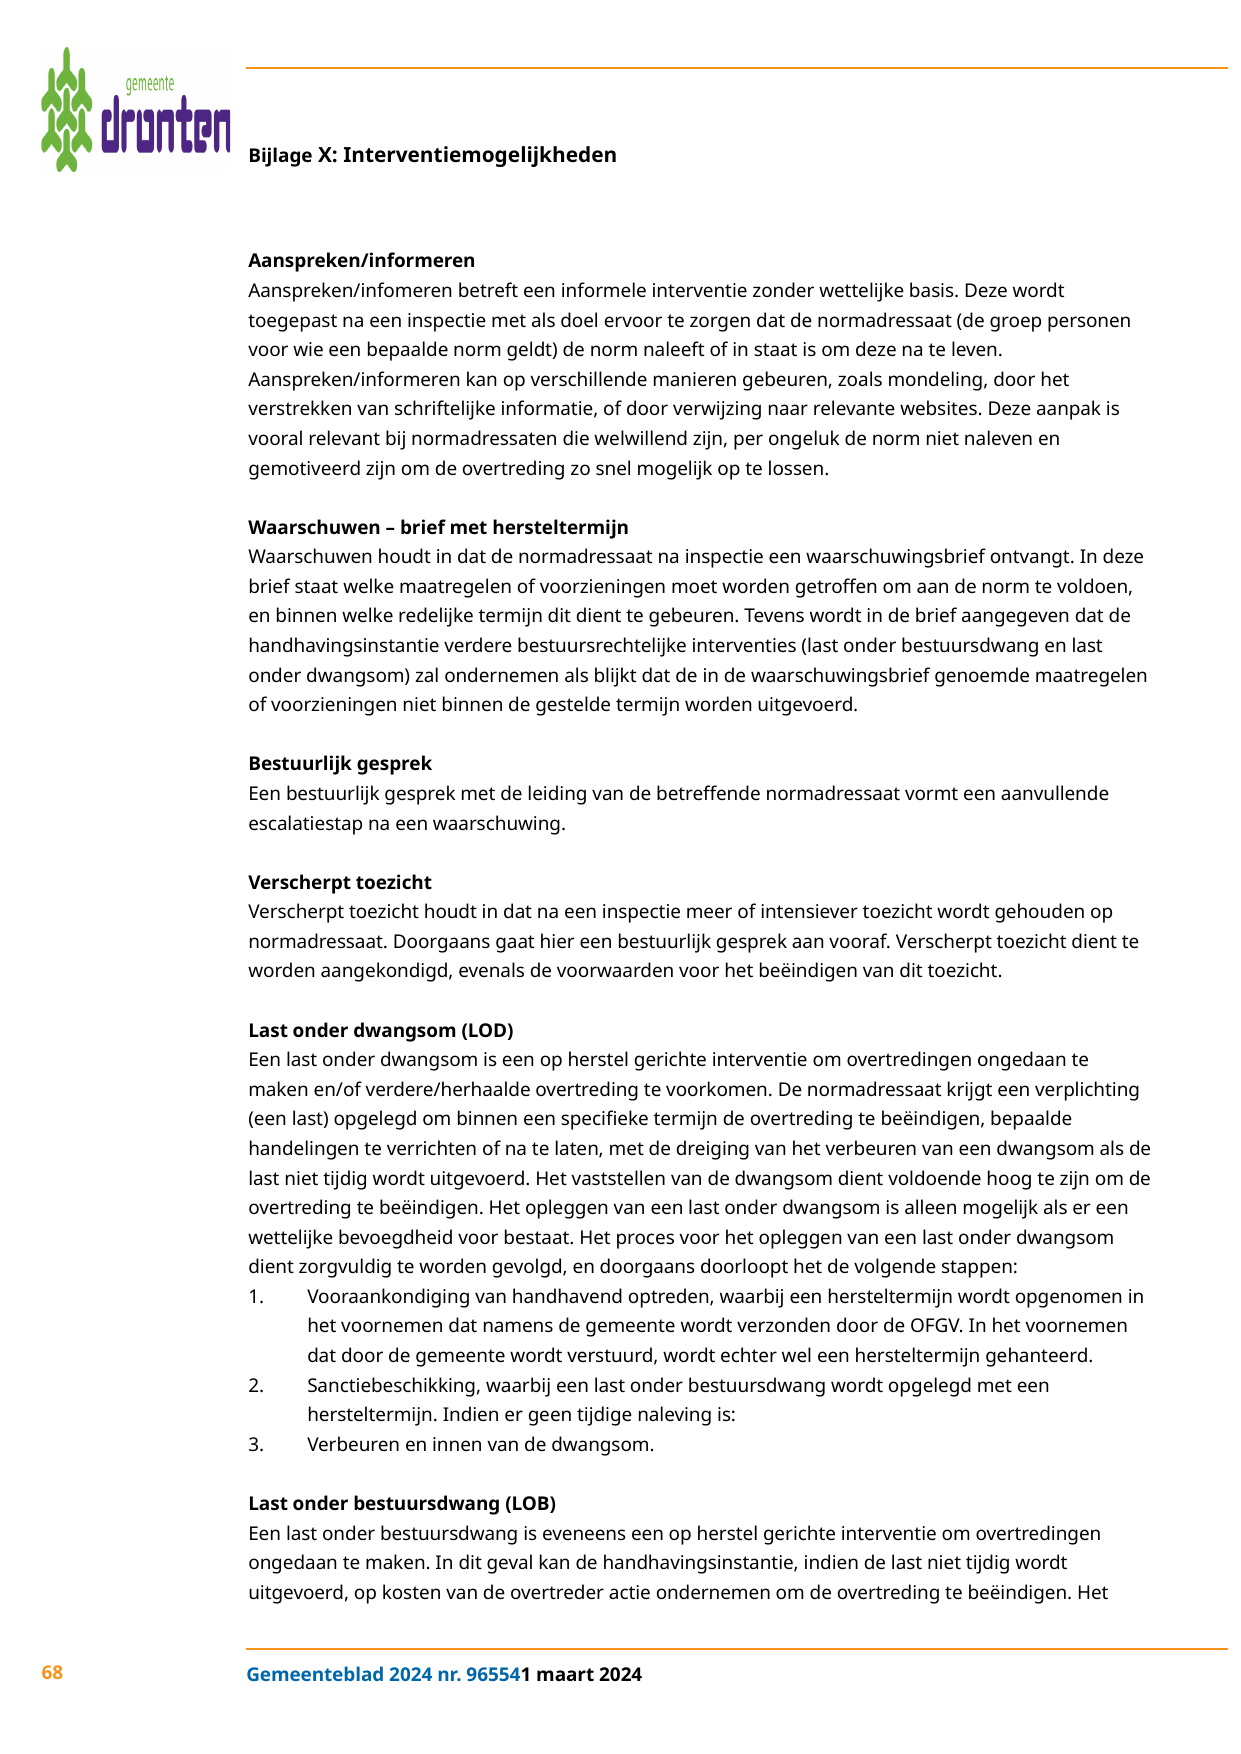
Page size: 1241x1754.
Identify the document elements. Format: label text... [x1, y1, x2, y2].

list Sanctiebeschikking, waarbij een last onder bestuursdwang wordt opgelegd met een hersteltermijn. Indien er geen tijdige naleving is: [248, 1372, 1152, 1427]
list Vooraankondiging van handhavend optreden, waarbij een hersteltermijn wordt opgenomen in het voornemen dat namens de gemeente wordt verzonden door de OFGV. In het voornemen dat door de gemeente wordt verstuurd, wordt echter wel een hersteltermijn gehanteerd. [248, 1283, 1152, 1368]
text Verscherpt toezicht [248, 869, 1152, 895]
text Last onder dwangsom (LOD) [248, 1017, 1152, 1043]
list Verbeuren en innen van de dwangsom. [248, 1431, 1152, 1457]
text Verscherpt toezicht houdt in dat na een inspectie meer of intensiever toezicht wordt gehouden op normadressaat. Doorgaans gaat hier een bestuurlijk gesprek aan vooraf. Verscherpt toezicht dient te worden aangekondigd, evenals de voorwaarden voor het beëindigen van dit toezicht. [248, 898, 1152, 983]
text Waarschuwen houdt in dat de normadressaat na inspectie een waarschuwingsbrief ontvangt. In deze brief staat welke maatregelen of voorzieningen moet worden getroffen om aan de norm te voldoen, en binnen welke redelijke termijn dit dient te gebeuren. Tevens wordt in de brief aangegeven dat de handhavingsinstantie verdere bestuursrechtelijke interventies (last onder bestuursdwang en last onder dwangsom) zal ondernemen als blijkt dat de in de waarschuwingsbrief genoemde maatregelen of voorzieningen niet binnen de gestelde termijn worden uitgevoerd. [248, 543, 1152, 717]
picture [41, 47, 231, 172]
text Een bestuurlijk gesprek met de leiding van de betreffende normadressaat vormt een aanvullende escalatiestap na een waarschuwing. [248, 780, 1152, 836]
text Een last onder bestuursdwang is eveneens een op herstel gerichte interventie om overtredingen ongedaan te maken. In dit geval kan de handhavingsinstantie, indien de last niet tijdig wordt uitgevoerd, op kosten van de overtreder actie ondernemen om de overtreding te beëindigen. Het [248, 1520, 1152, 1605]
text Last onder bestuursdwang (LOB) [248, 1490, 1152, 1516]
text Een last onder dwangsom is een op herstel gerichte interventie om overtredingen ongedaan te maken en/of verdere/herhaalde overtreding te voorkomen. De normadressaat krijgt een verplichting (een last) opgelegd om binnen een specifieke termijn de overtreding te beëindigen, bepaalde handelingen te verrichten of na te laten, met de dreiging van het verbeuren van een dwangsom als de last niet tijdig wordt uitgevoerd. Het vaststellen van de dwangsom dient voldoende hoog te zijn om de overtreding te beëindigen. Het opleggen van een last onder dwangsom is alleen mogelijk als er een wettelijke bevoegdheid voor bestaat. Het proces voor het opleggen van een last onder dwangsom dient zorgvuldig te worden gevolgd, en doorgaans doorloopt het de volgende stappen: [248, 1046, 1152, 1279]
text Aanspreken/informeren [248, 248, 1152, 273]
text Aanspreken/infomeren betreft een informele interventie zonder wettelijke basis. Deze wordt toegepast na een inspectie met als doel ervoor te zorgen dat de normadressaat (de groep personen voor wie een bepaalde norm geldt) de norm naleeft of in staat is om deze na te leven. Aanspreken/informeren kan op verschillende manieren gebeuren, zoals mondeling, door het verstrekken van schriftelijke informatie, of door verwijzing naar relevante websites. Deze aanpak is vooral relevant bij normadressaten die welwillend zijn, per ongeluk de norm niet naleven en gemotiveerd zijn om de overtreding zo snel mogelijk op te lossen. [248, 277, 1152, 481]
text Bijlage X: Interventiemogelijkheden [248, 140, 1152, 169]
text Waarschuwen – brief met hersteltermijn [248, 514, 1152, 540]
text Bestuurlijk gesprek [248, 751, 1152, 776]
